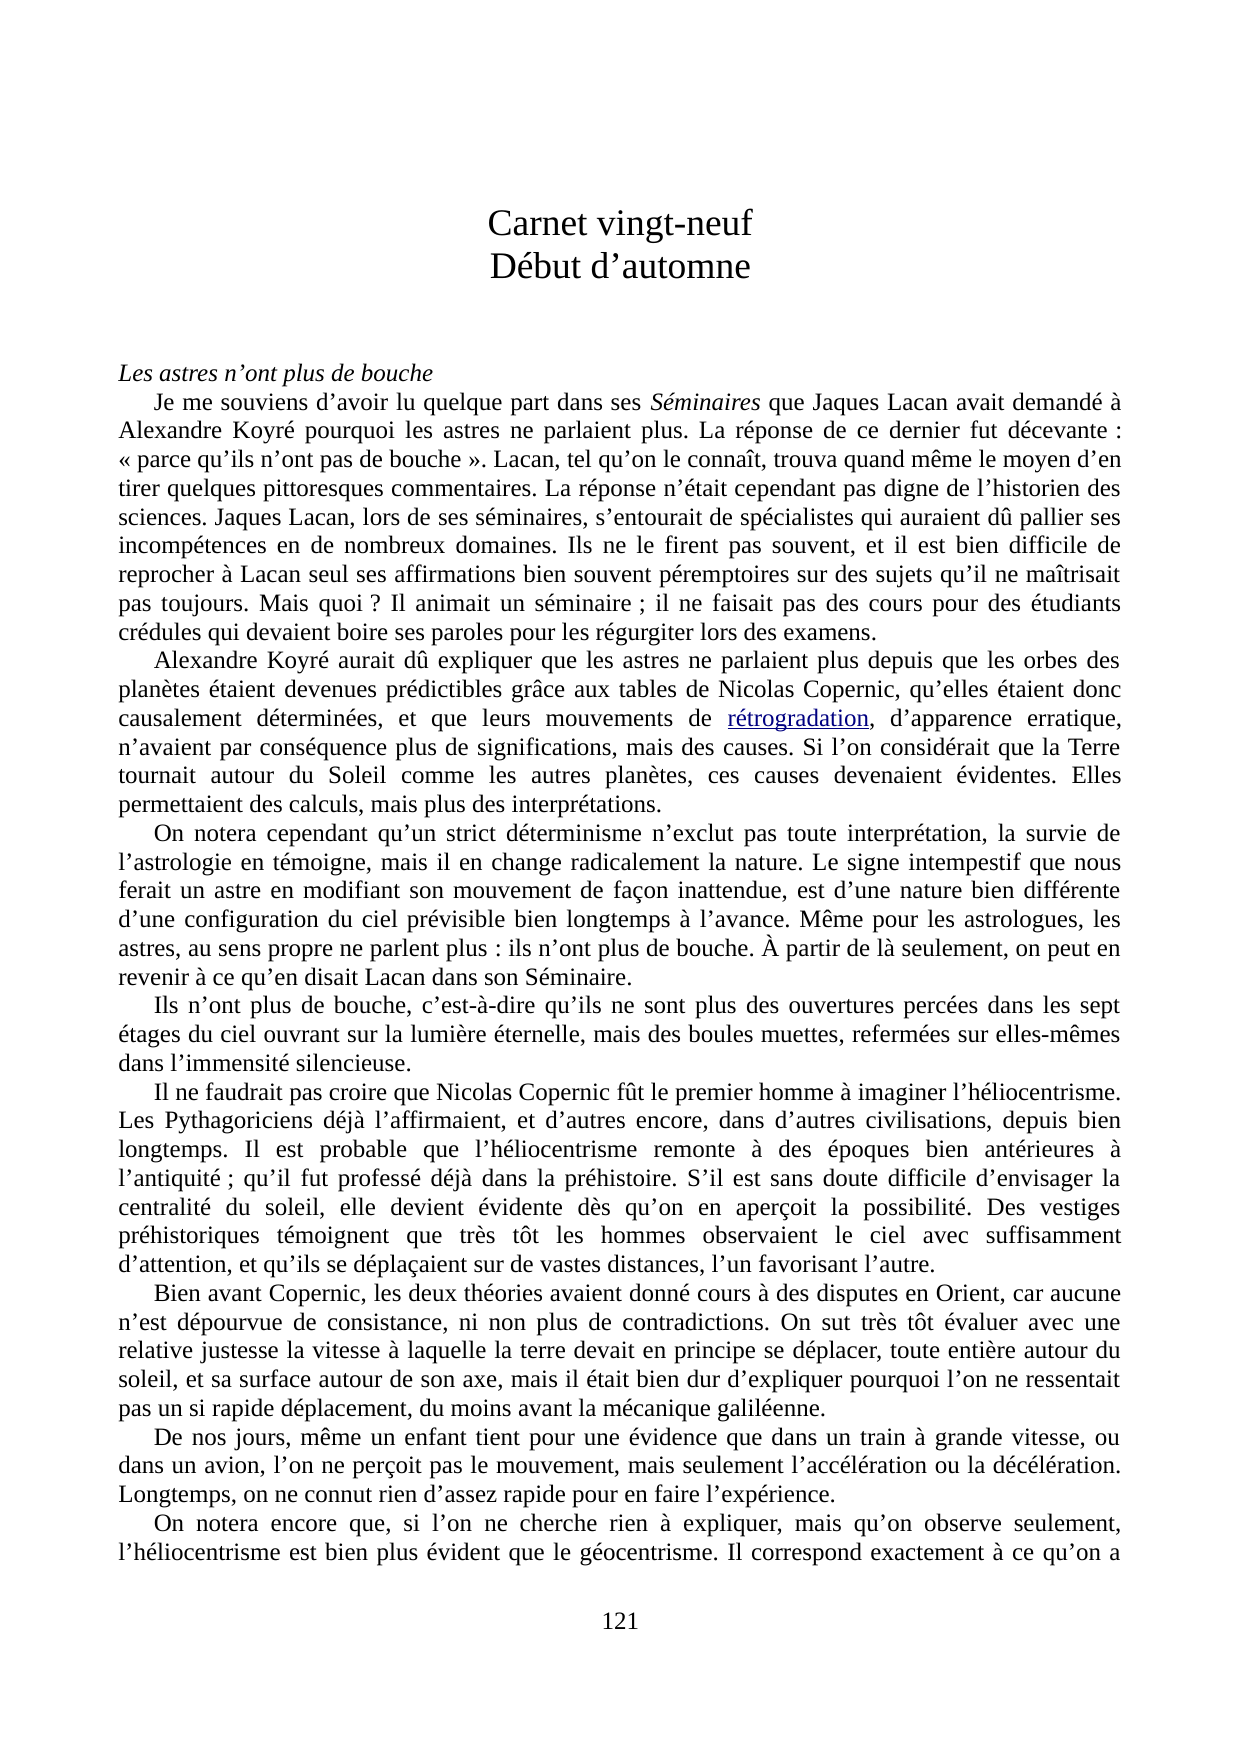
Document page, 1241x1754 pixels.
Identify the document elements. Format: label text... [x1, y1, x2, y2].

text De nos jours, même un enfant tient pour une évidence que dans un train à grande vitesse, ou dans un avion, l’on ne perçoit pas le mouvement, mais seulement l’accélération ou la décélération. Longtemps, on ne connut rien d’assez rapide pour en faire l’expérience. [118, 1422, 1122, 1508]
text On notera cependant qu’un strict déterminisme n’exclut pas toute interprétation, la survie de l’astrologie en témoigne, mais il en change radicalement la nature. Le signe intempestif que nous ferait un astre en modifiant son mouvement de façon inattendue, est d’une nature bien différente d’une configuration du ciel prévisible bien longtemps à l’avance. Même pour les astrologues, les astres, au sens propre ne parlent plus : ils n’ont plus de bouche. À partir de là seulement, on peut en revenir à ce qu’en disait Lacan dans son Séminaire. [118, 818, 1122, 990]
text Bien avant Copernic, les deux théories avaient donné cours à des disputes en Orient, car aucune n’est dépourvue de consistance, ni non plus de contradictions. On sut très tôt évaluer avec une relative justesse la vitesse à laquelle la terre devait en principe se déplacer, toute entière autour du soleil, et sa surface autour de son axe, mais il était bien dur d’expliquer pourquoi l’on ne ressentait pas un si rapide déplacement, du moins avant la mécanique galiléenne. [118, 1278, 1122, 1422]
text Ils n’ont plus de bouche, c’est-à-dire qu’ils ne sont plus des ouvertures percées dans les sept étages du ciel ouvrant sur la lumière éternelle, mais des boules muettes, refermées sur elles-mêmes dans l’immensité silencieuse. [118, 990, 1122, 1077]
text Il ne faudrait pas croire que Nicolas Copernic fût le premier homme à imaginer l’héliocentrisme. Les Pythagoriciens déjà l’affirmaient, et d’autres encore, dans d’autres civilisations, depuis bien longtemps. Il est probable que l’héliocentrisme remonte à des époques bien antérieures à l’antiquité ; qu’il fut professé déjà dans la préhistoire. S’il est sans doute difficile d’envisager la centralité du soleil, elle devient évidente dès qu’on en aperçoit la possibilité. Des vestiges préhistoriques témoignent que très tôt les hommes observaient le ciel avec suffisamment d’attention, et qu’ils se déplaçaient sur de vastes distances, l’un favorisant l’autre. [118, 1077, 1122, 1278]
subtitle Les astres n’ont plus de bouche [118, 358, 1122, 387]
text On notera encore que, si l’on ne cherche rien à expliquer, mais qu’on observe seulement, l’héliocentrisme est bien plus évident que le géocentrisme. Il correspond exactement à ce qu’on a [118, 1508, 1122, 1565]
text Alexandre Koyré aurait dû expliquer que les astres ne parlaient plus depuis que les orbes des planètes étaient devenues prédictibles grâce aux tables de Nicolas Copernic, qu’elles étaient donc causalement déterminées, et que leurs mouvements de rétrogradation, d’apparence erratique, n’avaient par conséquence plus de significations, mais des causes. Si l’on considérait que la Terre tournait autour du Soleil comme les autres planètes, ces causes devenaient évidentes. Elles permettaient des calculs, mais plus des interprétations. [118, 645, 1122, 818]
subtitle Carnet vingt-neuf Début d’automne [118, 201, 1122, 287]
text Je me souviens d’avoir lu quelque part dans ses Séminaires que Jaques Lacan avait demandé à Alexandre Koyré pourquoi les astres ne parlaient plus. La réponse de ce dernier fut décevante : « parce qu’ils n’ont pas de bouche ». Lacan, tel qu’on le connaît, trouva quand même le moyen d’en tirer quelques pittoresques commentaires. La réponse n’était cependant pas digne de l’historien des sciences. Jaques Lacan, lors de ses séminaires, s’entourait de spécialistes qui auraient dû pallier ses incompétences en de nombreux domaines. Ils ne le firent pas souvent, et il est bien difficile de reprocher à Lacan seul ses affirmations bien souvent péremptoires sur des sujets qu’il ne maîtrisait pas toujours. Mais quoi ? Il animait un séminaire ; il ne faisait pas des cours pour des étudiants crédules qui devaient boire ses paroles pour les régurgiter lors des examens. [118, 387, 1122, 645]
